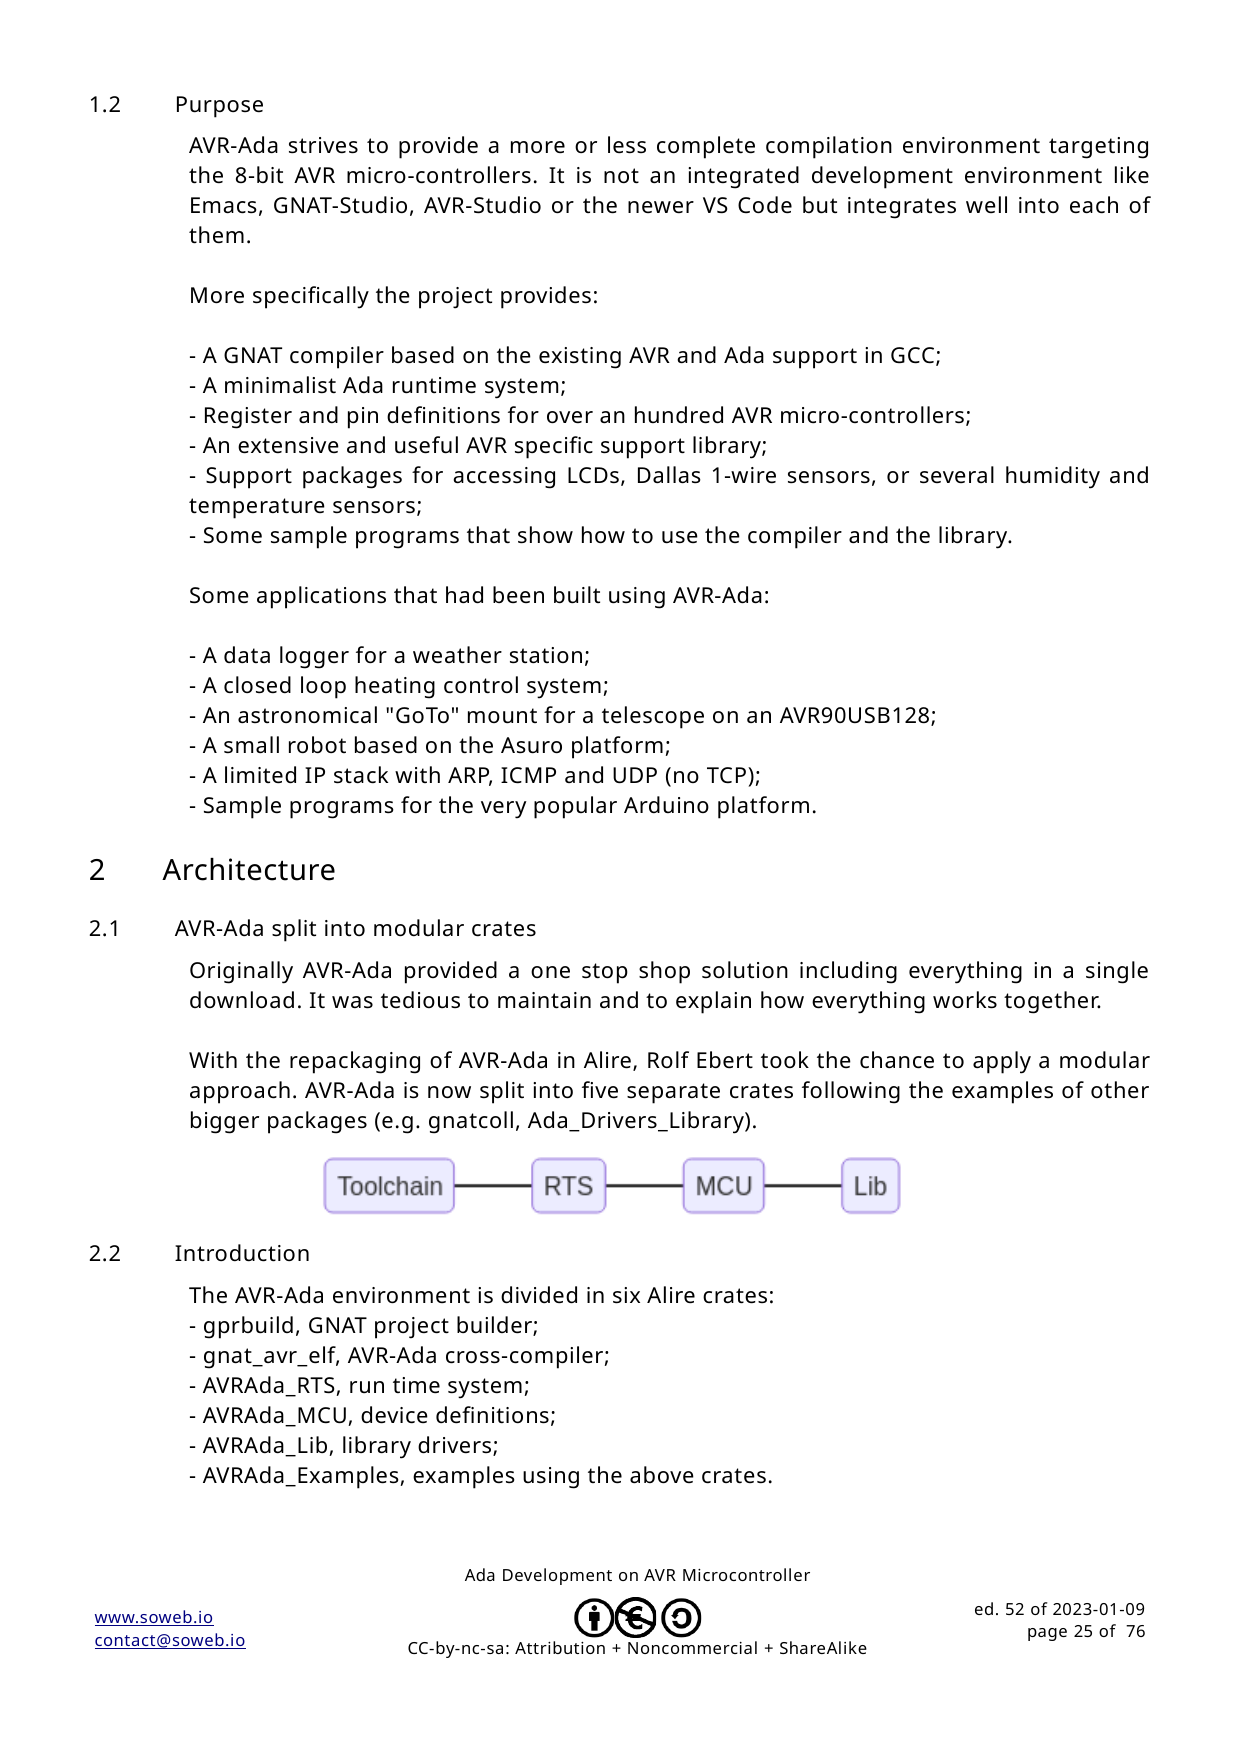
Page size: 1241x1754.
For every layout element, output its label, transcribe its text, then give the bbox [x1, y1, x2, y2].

text - Register and pin definitions for over an hundred AVR micro-controllers; [189, 400, 1152, 430]
text Originally AVR-Ada provided a one stop shop solution including everything in a single download. It was tedious to maintain and to explain how everything works together. [189, 955, 1152, 1015]
text - A limited IP stack with ARP, ICMP and UDP (no TCP); [189, 760, 1152, 790]
picture [573, 1597, 657, 1638]
picture [311, 1134, 929, 1238]
subtitle AVR-Ada split into modular crates [88, 913, 1152, 943]
text With the repackaging of AVR-Ada in Alire, Rolf Ebert took the chance to apply a modular approach. AVR-Ada is now split into five separate crates following the examples of other bigger packages (e.g. gnatcoll, Ada_Drivers_Library). [189, 1045, 1152, 1135]
text - AVRAda_Lib, library drivers; [189, 1429, 1152, 1459]
text - A GNAT compiler based on the existing AVR and Ada support in GCC; [189, 340, 1152, 370]
text - An extensive and useful AVR specific support library; [189, 430, 1152, 460]
text - AVRAda_Examples, examples using the above crates. [189, 1459, 1152, 1489]
text More specifically the project provides: [189, 280, 1152, 310]
subtitle Introduction [88, 1238, 1152, 1268]
text The AVR-Ada environment is divided in six Alire crates: [189, 1279, 1152, 1309]
text - An astronomical "GoTo" mount for a telescope on an AVR90USB128; [189, 700, 1152, 730]
text - A data logger for a weather station; [189, 640, 1152, 670]
subtitle Architecture [88, 850, 1152, 889]
text - Some sample programs that show how to use the compiler and the library. [189, 520, 1152, 550]
text - AVRAda_RTS, run time system; [189, 1369, 1152, 1399]
picture [660, 1597, 702, 1638]
text AVR-Ada strives to provide a more or less complete compilation environment targeting the 8-bit AVR micro-controllers. It is not an integrated development environment like Emacs, GNAT-Studio, AVR-Studio or the newer VS Code but integrates well into each of them. [189, 130, 1152, 250]
text - Support packages for accessing LCDs, Dallas 1-wire sensors, or several humidity and temperature sensors; [189, 460, 1152, 520]
text - gnat_avr_elf, AVR-Ada cross-compiler; [189, 1339, 1152, 1369]
text - A closed loop heating control system; [189, 670, 1152, 700]
text Some applications that had been built using AVR-Ada: [189, 580, 1152, 610]
text - gprbuild, GNAT project builder; [189, 1309, 1152, 1339]
text - A small robot based on the Asuro platform; [189, 730, 1152, 760]
text - A minimalist Ada runtime system; [189, 370, 1152, 400]
subtitle Purpose [88, 88, 1152, 118]
text - AVRAda_MCU, device definitions; [189, 1399, 1152, 1429]
text - Sample programs for the very popular Arduino platform. [189, 790, 1152, 820]
